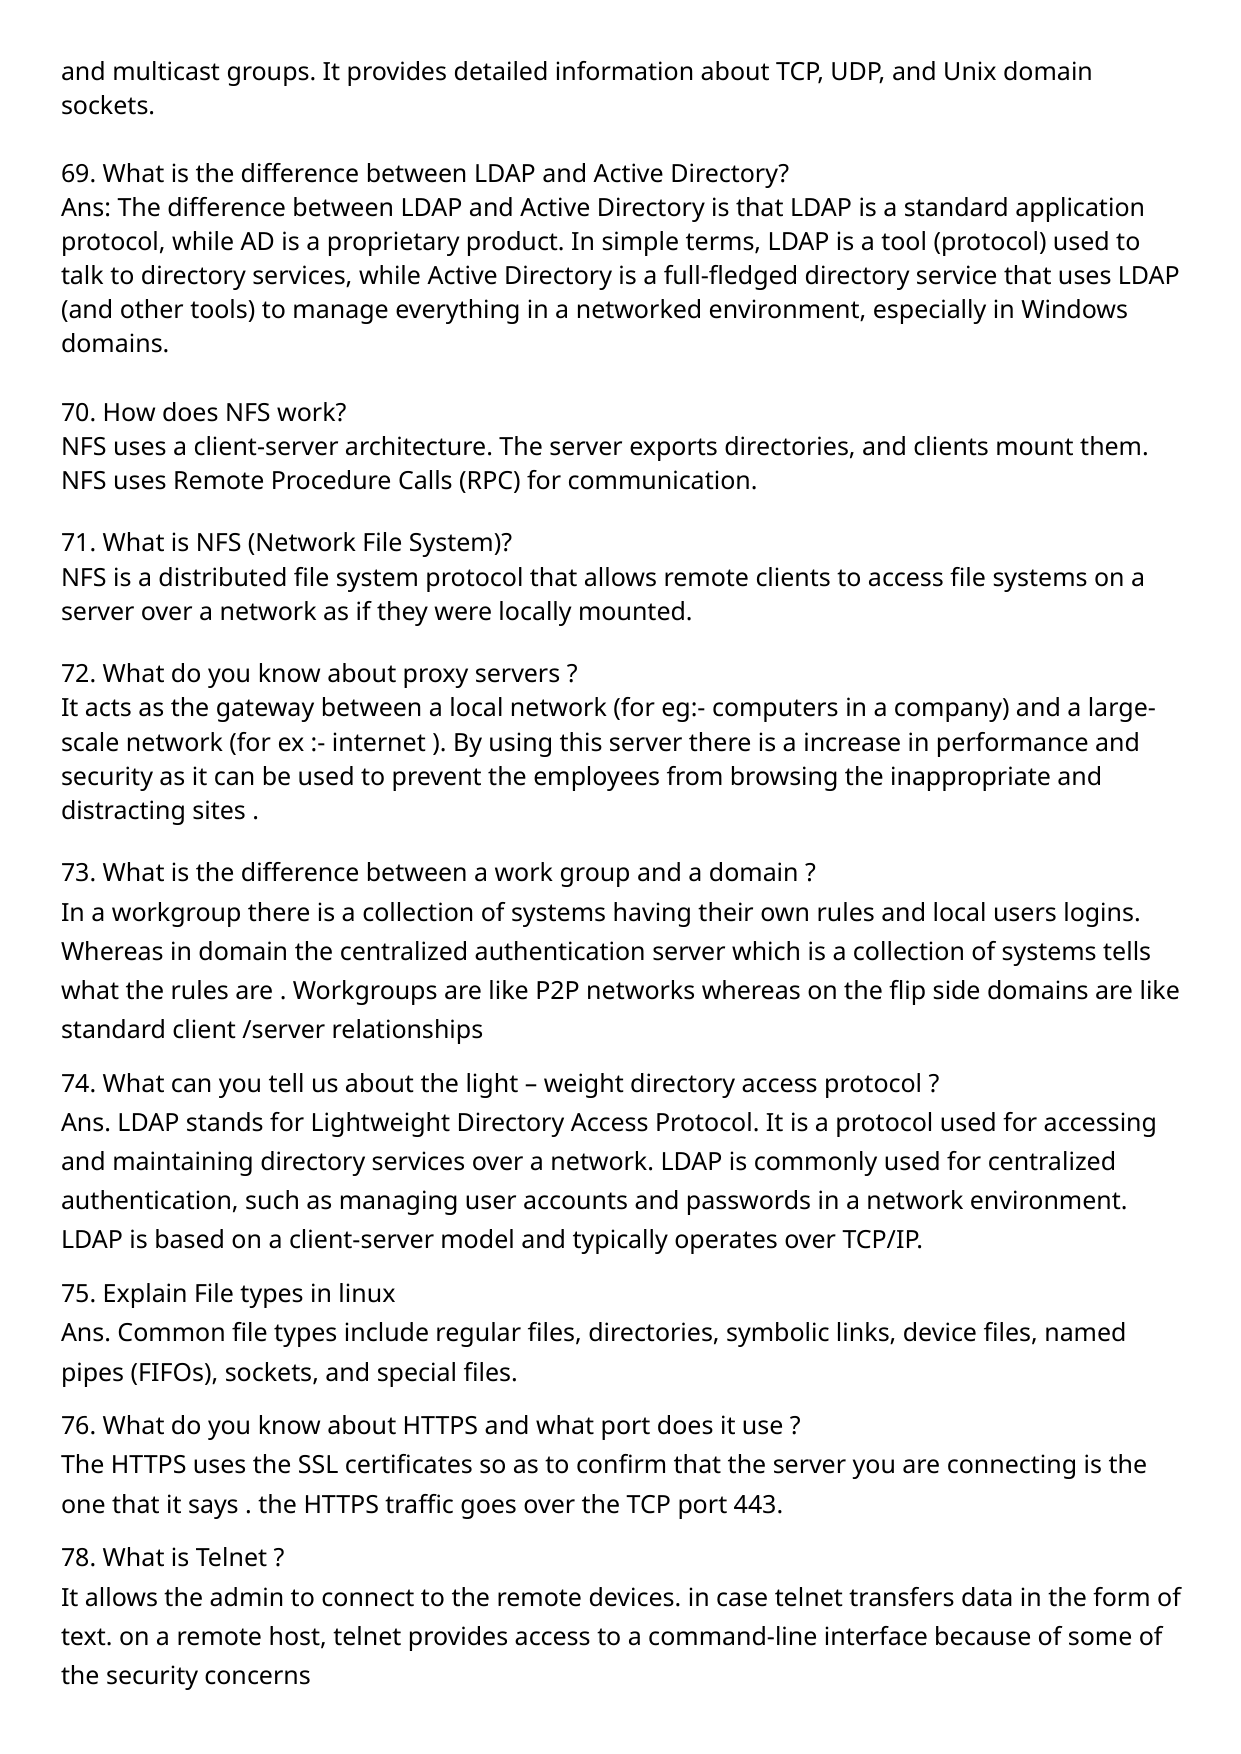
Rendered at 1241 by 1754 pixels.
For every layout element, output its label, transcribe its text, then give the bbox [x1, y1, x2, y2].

text 71. What is NFS (Network File System)? NFS is a distributed file system protocol that allows remote clients to access file systems on a server over a network as if they were locally mounted. [61, 525, 1185, 627]
text 76. What do you know about HTTPS and what port does it use ? The HTTPS uses the SSL certificates so as to confirm that the server you are connecting is the one that it says . the HTTPS traffic goes over the TCP port 443. [61, 1408, 1185, 1520]
text 78. What is Telnet ? It allows the admin to connect to the remote devices. in case telnet transfers data in the form of text. on a remote host, telnet provides access to a command-line interface because of some of the security concerns [61, 1540, 1185, 1692]
text and multicast groups. It provides detailed information about TCP, UDP, and Unix domain sockets. [61, 53, 1185, 122]
text 70. How does NFS work? NFS uses a client-server architecture. The server exports directories, and clients mount them. NFS uses Remote Procedure Calls (RPC) for communication. [61, 394, 1185, 496]
text 74. What can you tell us about the light – weight directory access protocol ? Ans. LDAP stands for Lightweight Directory Access Protocol. It is a protocol used for accessing and maintaining directory services over a network. LDAP is commonly used for centralized authentication, such as managing user accounts and passwords in a network environment. LDAP is based on a client-server model and typically operates over TCP/IP. [61, 1066, 1185, 1256]
text 69. What is the difference between LDAP and Active Directory? Ans: The difference between LDAP and Active Directory is that LDAP is a standard application protocol, while AD is a proprietary product. In simple terms, LDAP is a tool (protocol) used to talk to directory services, while Active Directory is a full-fledged directory service that uses LDAP (and other tools) to manage everything in a networked environment, especially in Windows domains. [61, 156, 1185, 360]
text 75. Explain File types in linux Ans. Common file types include regular files, directories, symbolic links, device files, named pipes (FIFOs), sockets, and special files. [61, 1276, 1185, 1388]
text 72. What do you know about proxy servers ? It acts as the gateway between a local network (for eg:- computers in a company) and a large-scale network (for ex :- internet ). By using this server there is a increase in performance and security as it can be used to prevent the employees from browsing the inappropriate and distracting sites . [61, 656, 1185, 826]
text 73. What is the difference between a work group and a domain ? In a workgroup there is a collection of systems having their own rules and local users logins. Whereas in domain the centralized authentication server which is a collection of systems tells what the rules are . Workgroups are like P2P networks whereas on the flip side domains are like standard client /server relationships [61, 855, 1185, 1046]
